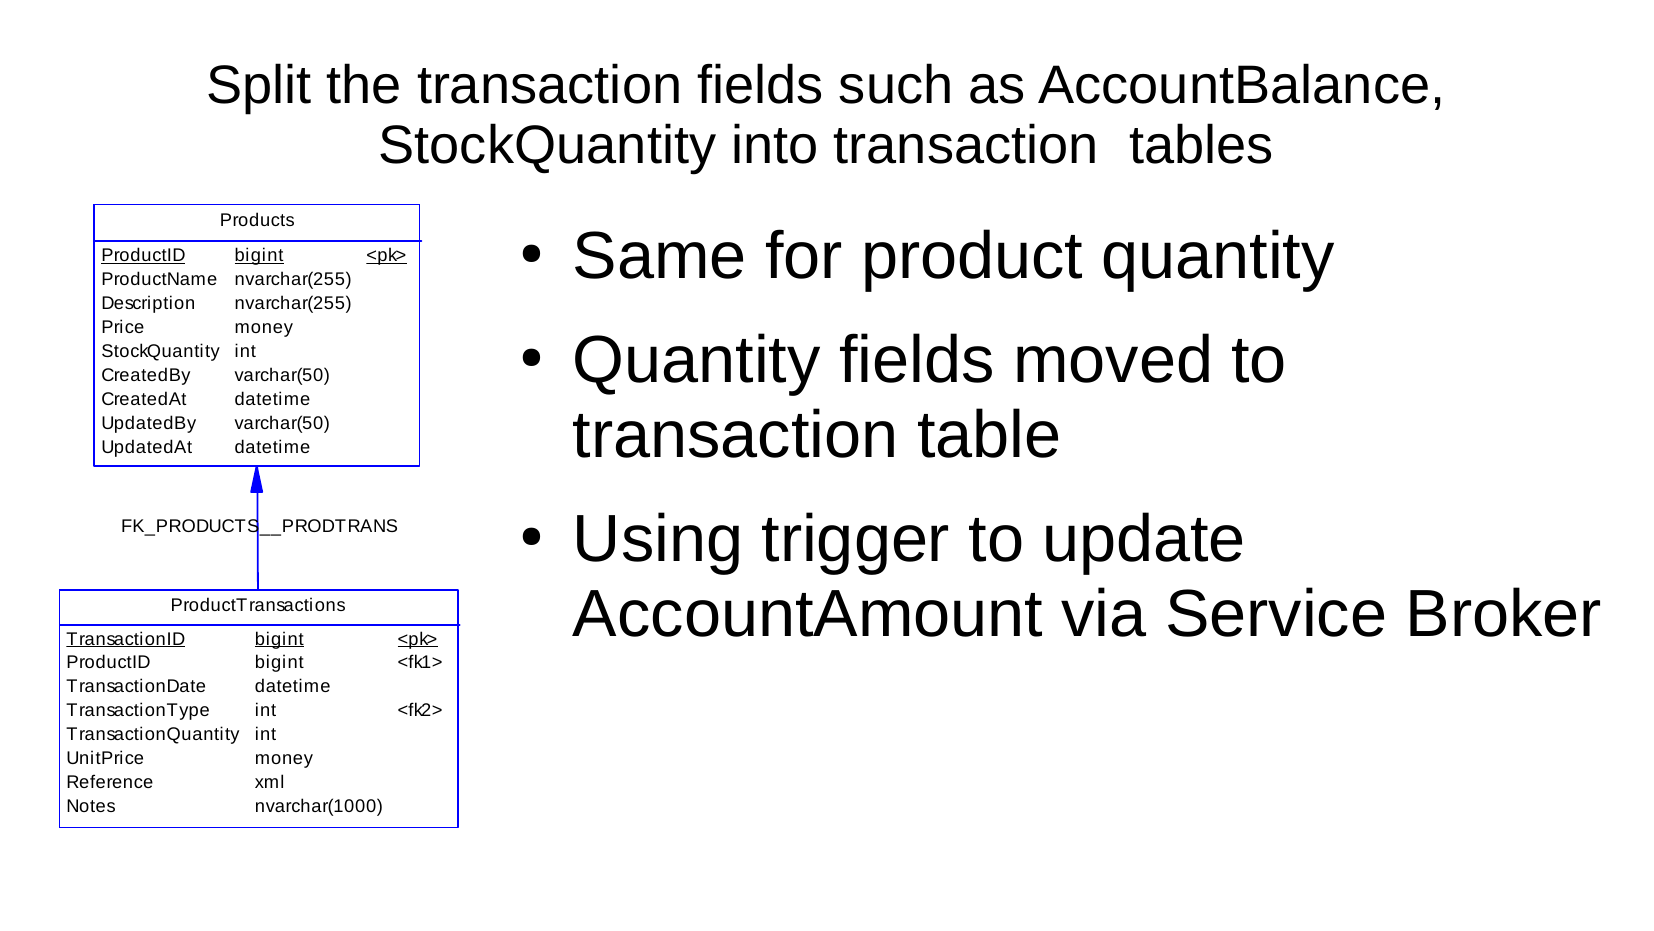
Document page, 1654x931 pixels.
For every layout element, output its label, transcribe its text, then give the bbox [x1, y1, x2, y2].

picture [59, 204, 562, 931]
list Same for product quantity Quantity fields moved to transaction table Using trigger to update AccountAmount via Service Broker [562, 217, 1625, 886]
title Split the transaction fields such as AccountBalance, StockQuantity into transaction tables [82, 37, 1571, 193]
